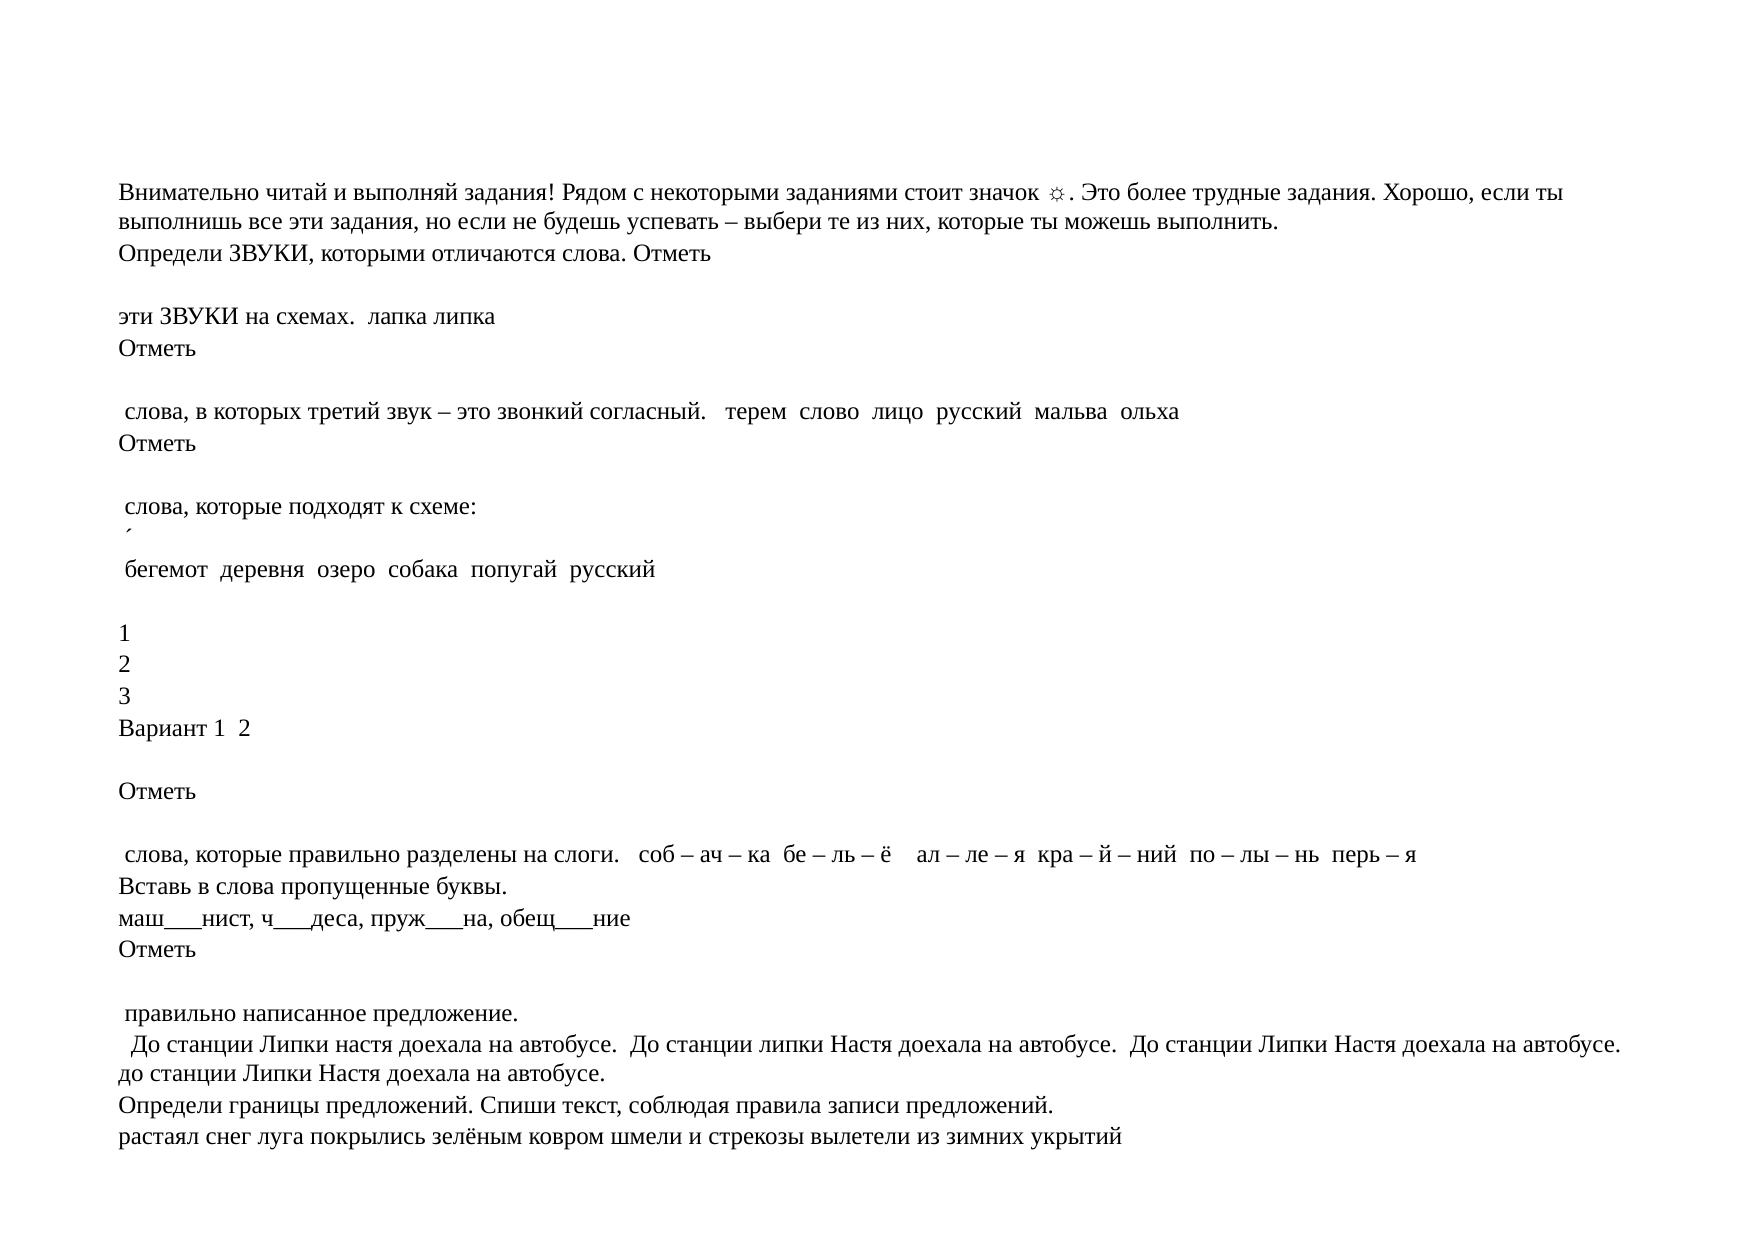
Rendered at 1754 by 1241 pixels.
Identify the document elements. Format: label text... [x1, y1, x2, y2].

text Определи ЗВУКИ, которыми отличаются слова. Отметь [118, 238, 1636, 266]
text Отметь [118, 934, 1636, 963]
text маш___нист, ч___деса, пруж___на, обещ___ние [118, 903, 1636, 931]
text слова, в которых третий звук – это звонкий согласный. терем слово лицо русский мальва ольха [118, 396, 1636, 425]
text 2 [118, 649, 1636, 678]
text эти ЗВУКИ на схемах. лапка липка [118, 301, 1636, 330]
text растаял снег луга покрылись зелёным ковром шмели и стрекозы вылетели из зимних укрытий [118, 1121, 1636, 1150]
text Отметь [118, 333, 1636, 361]
text Отметь [118, 776, 1636, 805]
text правильно написанное предложение. [118, 998, 1636, 1026]
text Вставь в слова пропущенные буквы. [118, 871, 1636, 900]
text слова, которые подходят к схеме: [118, 491, 1636, 520]
text До станции Липки настя доехала на автобусе. До станции липки Настя доехала на автобусе. До станции Липки Настя доехала на автобусе. до станции Липки Настя доехала на автобусе. [118, 1029, 1636, 1087]
text Вариант 1 2 [118, 713, 1636, 741]
text слова, которые правильно разделены на слоги. соб – ач – ка бе – ль – ё ал – ле – я кра – й – ний по – лы – нь перь – я [118, 839, 1636, 868]
text Определи границы предложений. Спиши текст, соблюдая правила записи предложений. [118, 1090, 1636, 1118]
text бегемот деревня озеро собака попугай русский [118, 554, 1636, 583]
text ´ [118, 523, 1636, 551]
text Отметь [118, 428, 1636, 456]
text 1 [118, 618, 1636, 646]
text Внимательно читай и выполняй задания! Рядом с некоторыми заданиями стоит значок ☼. Это более трудные задания. Хорошо, если ты выполнишь все эти задания, но если не будешь успевать – выбери те из них, которые ты можешь выполнить. [118, 177, 1636, 235]
text 3 [118, 681, 1636, 710]
